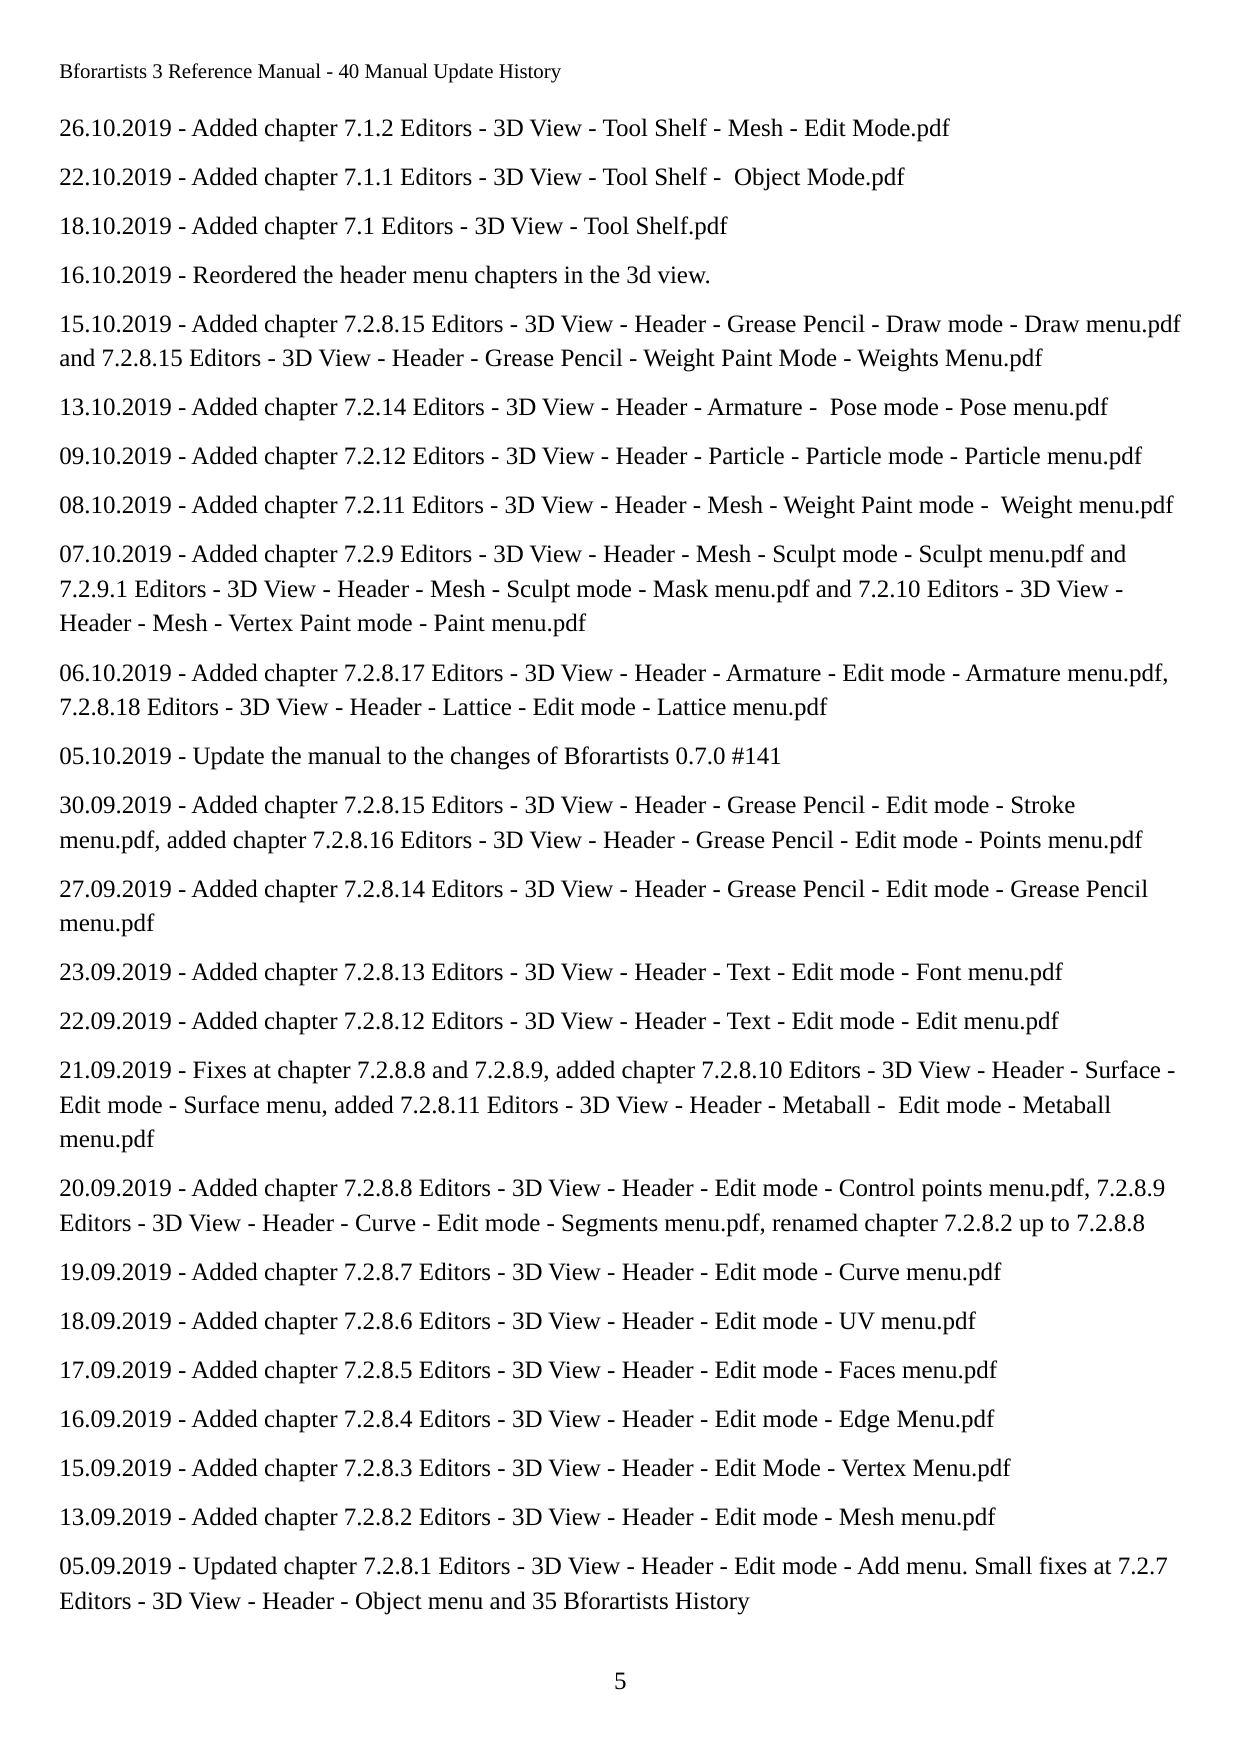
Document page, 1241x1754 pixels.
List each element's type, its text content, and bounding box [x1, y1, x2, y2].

text 27.09.2019 - Added chapter 7.2.8.14 Editors - 3D View - Header - Grease Pencil - Edit mode - Grease Pencil menu.pdf [59, 874, 1181, 937]
text 21.09.2019 - Fixes at chapter 7.2.8.8 and 7.2.8.9, added chapter 7.2.8.10 Editors - 3D View - Header - Surface - Edit mode - Surface menu, added 7.2.8.11 Editors - 3D View - Header - Metaball - Edit mode - Metaball menu.pdf [59, 1055, 1181, 1153]
text 26.10.2019 - Added chapter 7.1.2 Editors - 3D View - Tool Shelf - Mesh - Edit Mode.pdf [59, 113, 1181, 141]
text 06.10.2019 - Added chapter 7.2.8.17 Editors - 3D View - Header - Armature - Edit mode - Armature menu.pdf, 7.2.8.18 Editors - 3D View - Header - Lattice - Edit mode - Lattice menu.pdf [59, 658, 1181, 721]
text 18.10.2019 - Added chapter 7.1 Editors - 3D View - Tool Shelf.pdf [59, 211, 1181, 239]
text 23.09.2019 - Added chapter 7.2.8.13 Editors - 3D View - Header - Text - Edit mode - Font menu.pdf [59, 957, 1181, 986]
text 15.09.2019 - Added chapter 7.2.8.3 Editors - 3D View - Header - Edit Mode - Vertex Menu.pdf [59, 1453, 1181, 1482]
text 20.09.2019 - Added chapter 7.2.8.8 Editors - 3D View - Header - Edit mode - Control points menu.pdf, 7.2.8.9 Editors - 3D View - Header - Curve - Edit mode - Segments menu.pdf, renamed chapter 7.2.8.2 up to 7.2.8.8 [59, 1173, 1181, 1237]
text 13.10.2019 - Added chapter 7.2.14 Editors - 3D View - Header - Armature - Pose mode - Pose menu.pdf [59, 392, 1181, 421]
text 16.09.2019 - Added chapter 7.2.8.4 Editors - 3D View - Header - Edit mode - Edge Menu.pdf [59, 1404, 1181, 1433]
text 05.10.2019 - Update the manual to the changes of Bforartists 0.7.0 #141 [59, 741, 1181, 770]
text 09.10.2019 - Added chapter 7.2.12 Editors - 3D View - Header - Particle - Particle mode - Particle menu.pdf [59, 441, 1181, 470]
text 22.10.2019 - Added chapter 7.1.1 Editors - 3D View - Tool Shelf - Object Mode.pdf [59, 162, 1181, 190]
text 16.10.2019 - Reordered the header menu chapters in the 3d view. [59, 260, 1181, 288]
text 15.10.2019 - Added chapter 7.2.8.15 Editors - 3D View - Header - Grease Pencil - Draw mode - Draw menu.pdf and 7.2.8.15 Editors - 3D View - Header - Grease Pencil - Weight Paint Mode - Weights Menu.pdf [59, 309, 1181, 372]
text 07.10.2019 - Added chapter 7.2.9 Editors - 3D View - Header - Mesh - Sculpt mode - Sculpt menu.pdf and 7.2.9.1 Editors - 3D View - Header - Mesh - Sculpt mode - Mask menu.pdf and 7.2.10 Editors - 3D View - Header - Mesh - Vertex Paint mode - Paint menu.pdf [59, 539, 1181, 637]
text 08.10.2019 - Added chapter 7.2.11 Editors - 3D View - Header - Mesh - Weight Paint mode - Weight menu.pdf [59, 491, 1181, 519]
text 18.09.2019 - Added chapter 7.2.8.6 Editors - 3D View - Header - Edit mode - UV menu.pdf [59, 1306, 1181, 1335]
text 19.09.2019 - Added chapter 7.2.8.7 Editors - 3D View - Header - Edit mode - Curve menu.pdf [59, 1257, 1181, 1286]
text 22.09.2019 - Added chapter 7.2.8.12 Editors - 3D View - Header - Text - Edit mode - Edit menu.pdf [59, 1006, 1181, 1035]
text 30.09.2019 - Added chapter 7.2.8.15 Editors - 3D View - Header - Grease Pencil - Edit mode - Stroke menu.pdf, added chapter 7.2.8.16 Editors - 3D View - Header - Grease Pencil - Edit mode - Points menu.pdf [59, 790, 1181, 853]
text 13.09.2019 - Added chapter 7.2.8.2 Editors - 3D View - Header - Edit mode - Mesh menu.pdf [59, 1502, 1181, 1531]
text 17.09.2019 - Added chapter 7.2.8.5 Editors - 3D View - Header - Edit mode - Faces menu.pdf [59, 1355, 1181, 1384]
text 05.09.2019 - Updated chapter 7.2.8.1 Editors - 3D View - Header - Edit mode - Add menu. Small fixes at 7.2.7 Editors - 3D View - Header - Object menu and 35 Bforartists History [59, 1551, 1181, 1614]
